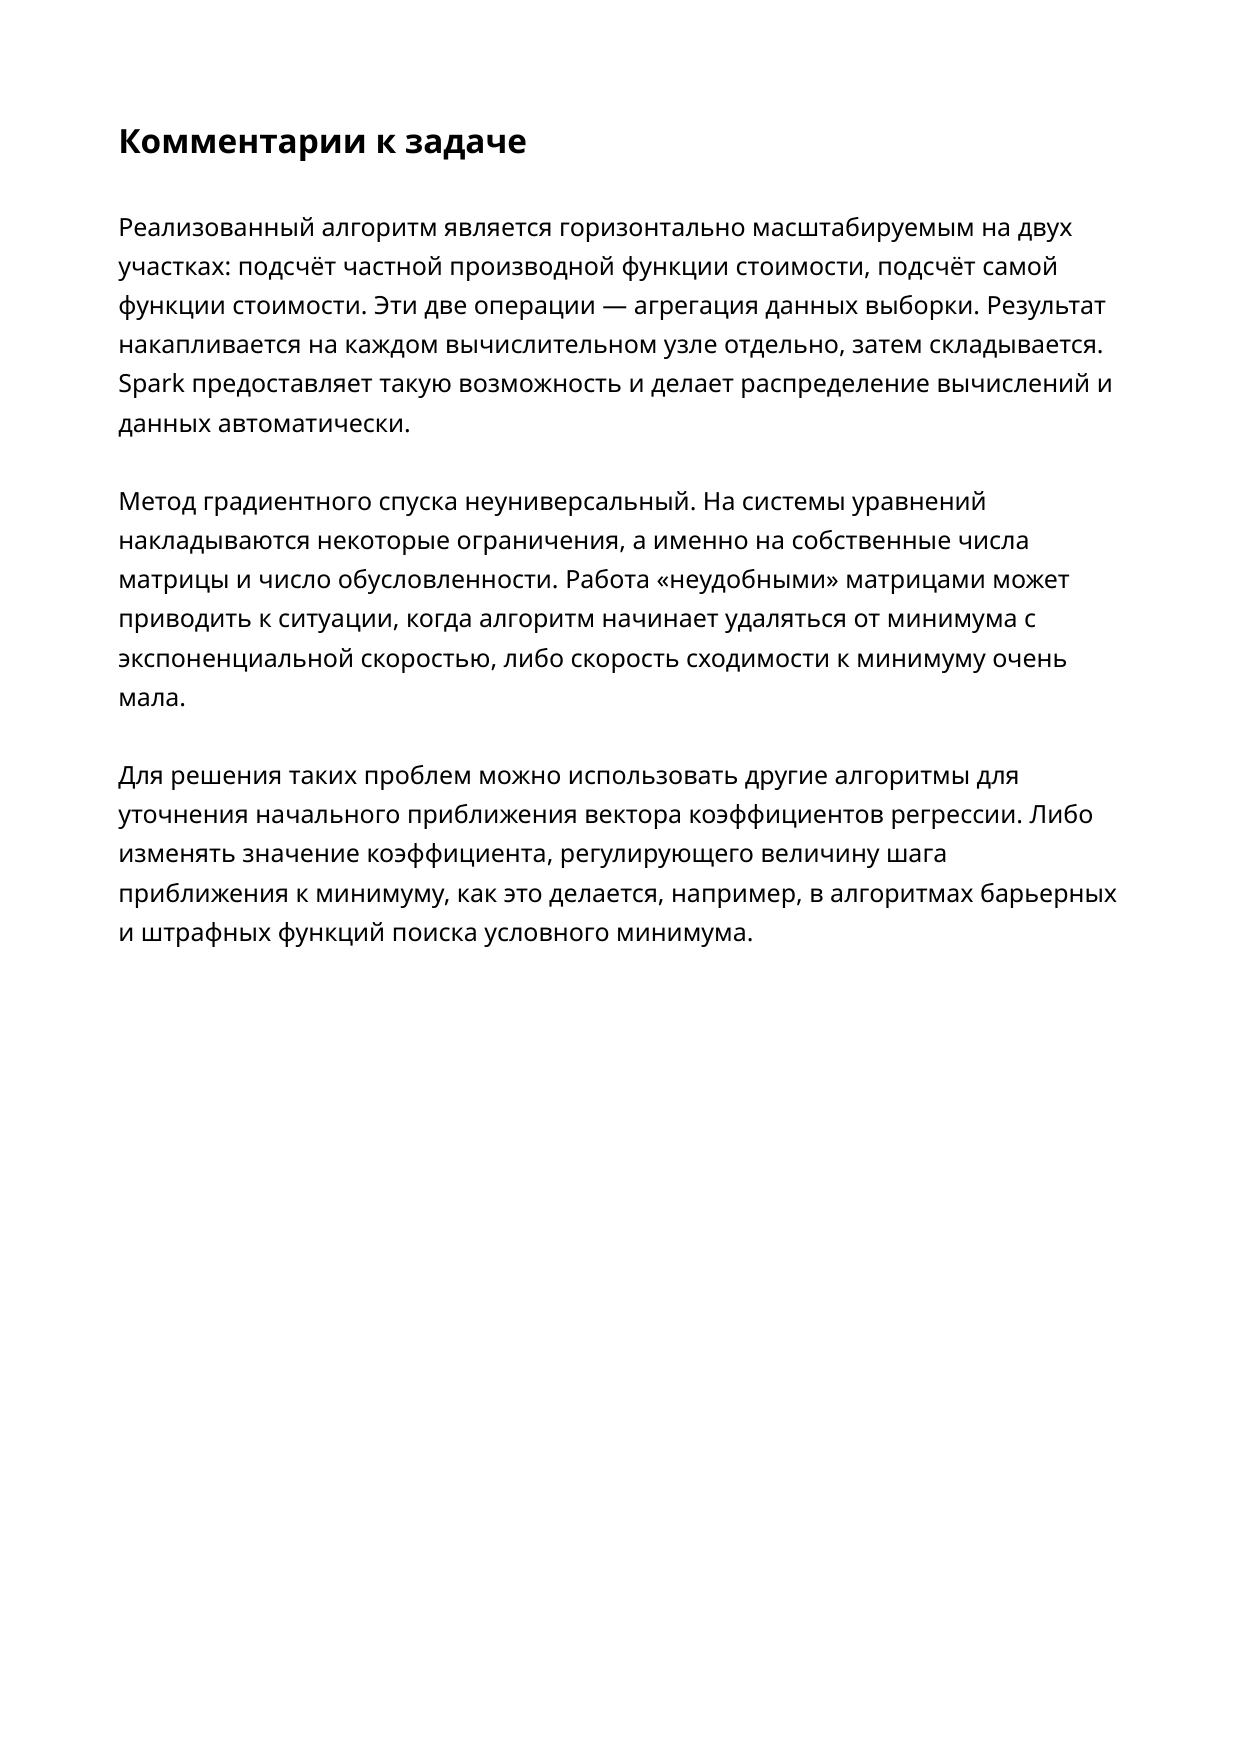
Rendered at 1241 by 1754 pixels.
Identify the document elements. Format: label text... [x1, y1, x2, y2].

text Метод градиентного спуска неуниверсальный. На системы уравнений накладываются некоторые ограничения, а именно на собственные числа матрицы и число обусловленности. Работа «неудобными» матрицами может приводить к ситуации, когда алгоритм начинает удаляться от минимума с экспоненциальной скоростью, либо скорость сходимости к минимуму очень мала. [118, 484, 1122, 713]
text Для решения таких проблем можно использовать другие алгоритмы для уточнения начального приближения вектора коэффициентов регрессии. Либо изменять значение коэффициента, регулирующего величину шага приближения к минимуму, как это делается, например, в алгоритмах барьерных и штрафных функций поиска условного минимума. [118, 758, 1122, 948]
text Комментарии к задаче [118, 118, 1122, 163]
text Реализованный алгоритм является горизонтально масштабируемым на двух участках: подсчёт частной производной функции стоимости, подсчёт самой функции стоимости. Эти две операции — агрегация данных выборки. Результат накапливается на каждом вычислительном узле отдельно, затем складывается. Spark предоставляет такую возможность и делает распределение вычислений и данных автоматически. [118, 209, 1122, 439]
